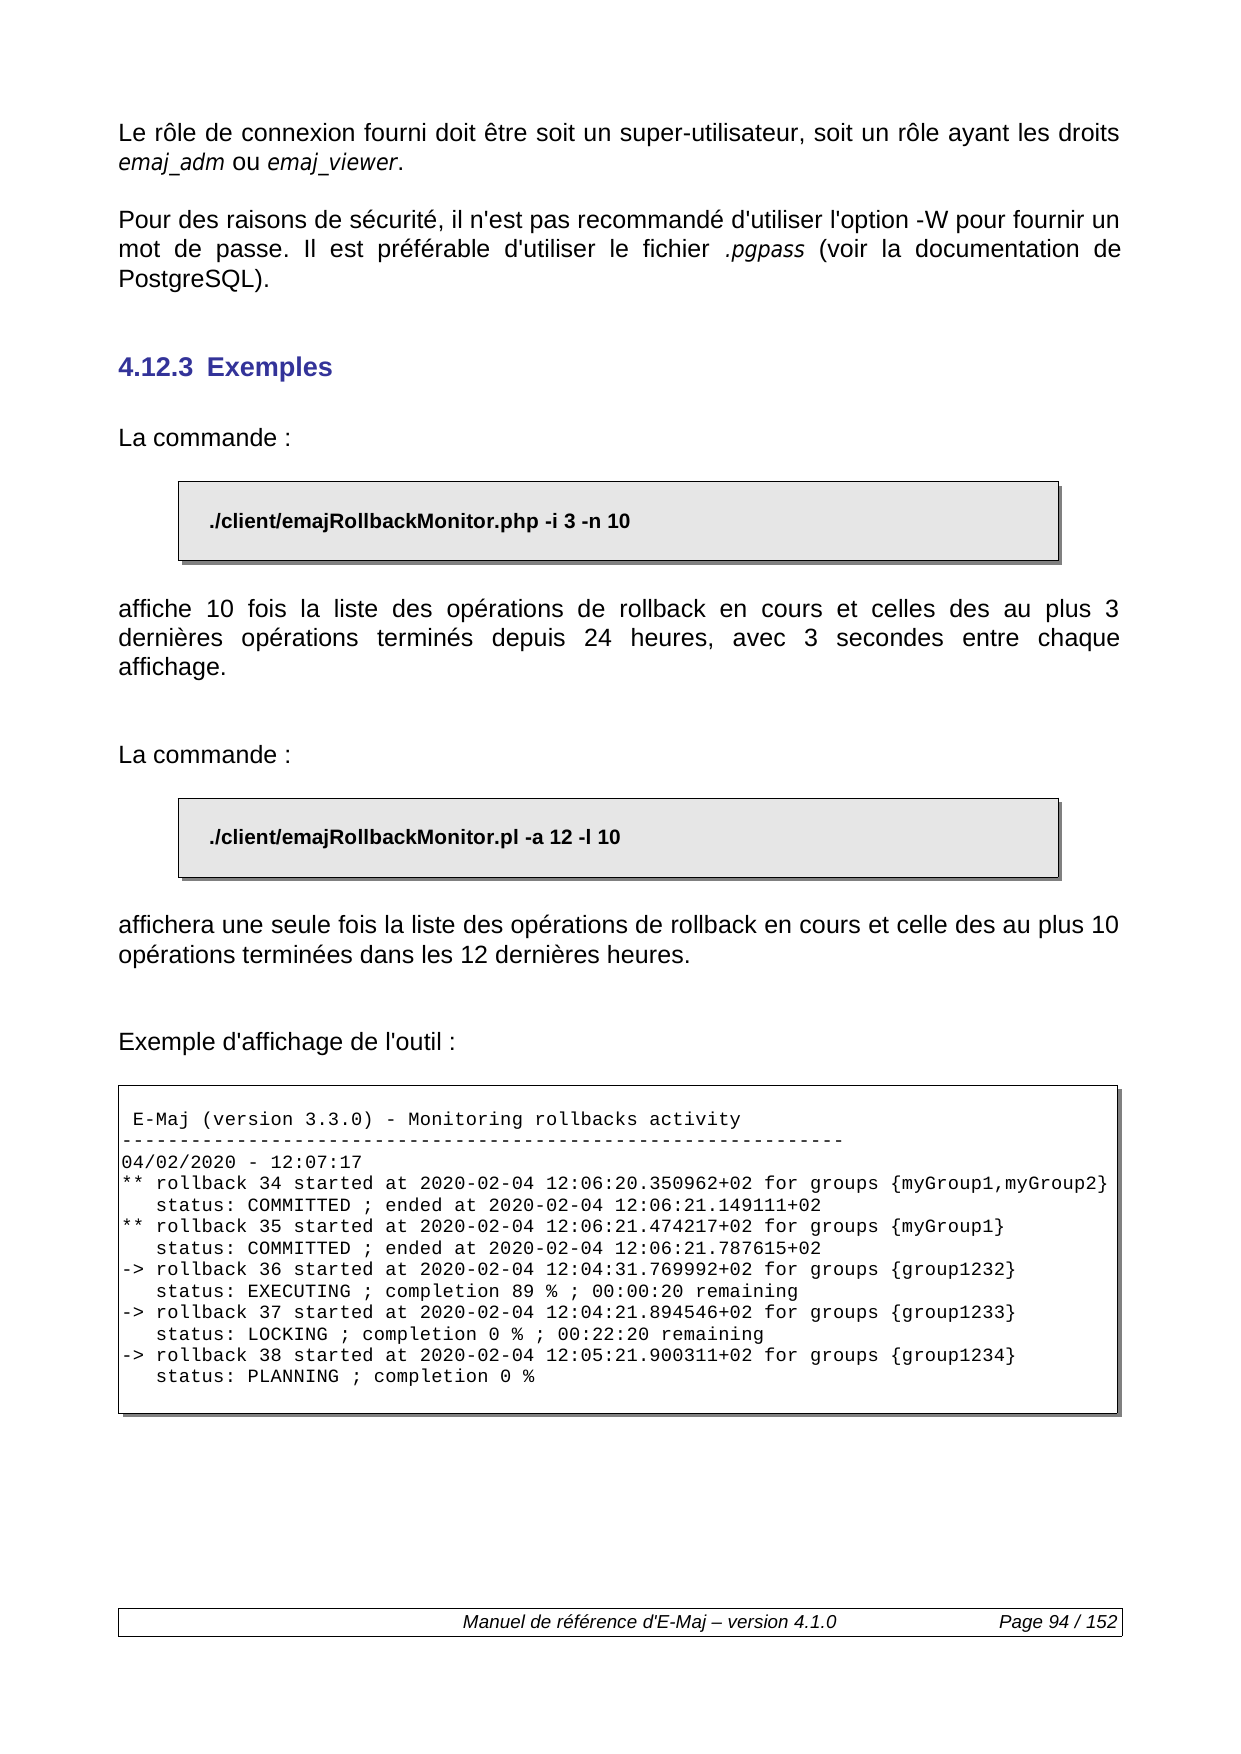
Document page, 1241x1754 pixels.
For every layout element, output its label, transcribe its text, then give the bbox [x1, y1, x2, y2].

text E-Maj (version 3.3.0) - Monitoring rollbacks activity [119, 1106, 1117, 1128]
text status: EXECUTING ; completion 89 % ; 00:00:20 remaining [119, 1278, 1117, 1299]
text --------------------------------------------------------------- [119, 1128, 1117, 1149]
text ** rollback 35 started at 2020-02-04 12:06:21.474217+02 for groups {myGroup1} [119, 1213, 1117, 1235]
subtitle Exemples [118, 351, 1122, 382]
text status: LOCKING ; completion 0 % ; 00:22:20 remaining [119, 1321, 1117, 1342]
text status: COMMITTED ; ended at 2020-02-04 12:06:21.149111+02 [119, 1192, 1117, 1213]
text ./client/emajRollbackMonitor.php -i 3 -n 10 [179, 506, 1058, 530]
text -> rollback 36 started at 2020-02-04 12:04:31.769992+02 for groups {group1232} [119, 1256, 1117, 1278]
text Pour des raisons de sécurité, il n'est pas recommandé d'utiliser l'option -W pour fournir un mot de passe. Il est préférable d'utiliser le fichier .pgpass (voir la documentation de PostgreSQL). [118, 205, 1122, 292]
text La commande : [118, 739, 1122, 768]
text La commande : [118, 423, 1122, 452]
text ./client/emajRollbackMonitor.pl -a 12 -l 10 [179, 822, 1058, 846]
text -> rollback 38 started at 2020-02-04 12:05:21.900311+02 for groups {group1234} [119, 1342, 1117, 1364]
text ** rollback 34 started at 2020-02-04 12:06:20.350962+02 for groups {myGroup1,myGroup2} [119, 1171, 1117, 1192]
text status: COMMITTED ; ended at 2020-02-04 12:06:21.787615+02 [119, 1235, 1117, 1256]
text Exemple d'affichage de l'outil : [118, 1027, 1122, 1056]
text affiche 10 fois la liste des opérations de rollback en cours et celles des au plus 3 dernières opérations terminés depuis 24 heures, avec 3 secondes entre chaque affichage. [118, 594, 1122, 681]
text affichera une seule fois la liste des opérations de rollback en cours et celle des au plus 10 opérations terminées dans les 12 dernières heures. [118, 910, 1122, 968]
text 04/02/2020 - 12:07:17 [119, 1149, 1117, 1171]
text -> rollback 37 started at 2020-02-04 12:04:21.894546+02 for groups {group1233} [119, 1299, 1117, 1321]
text Le rôle de connexion fourni doit être soit un super-utilisateur, soit un rôle ayant les droits emaj_adm ou emaj_viewer. [118, 118, 1122, 176]
text status: PLANNING ; completion 0 % [119, 1364, 1117, 1388]
